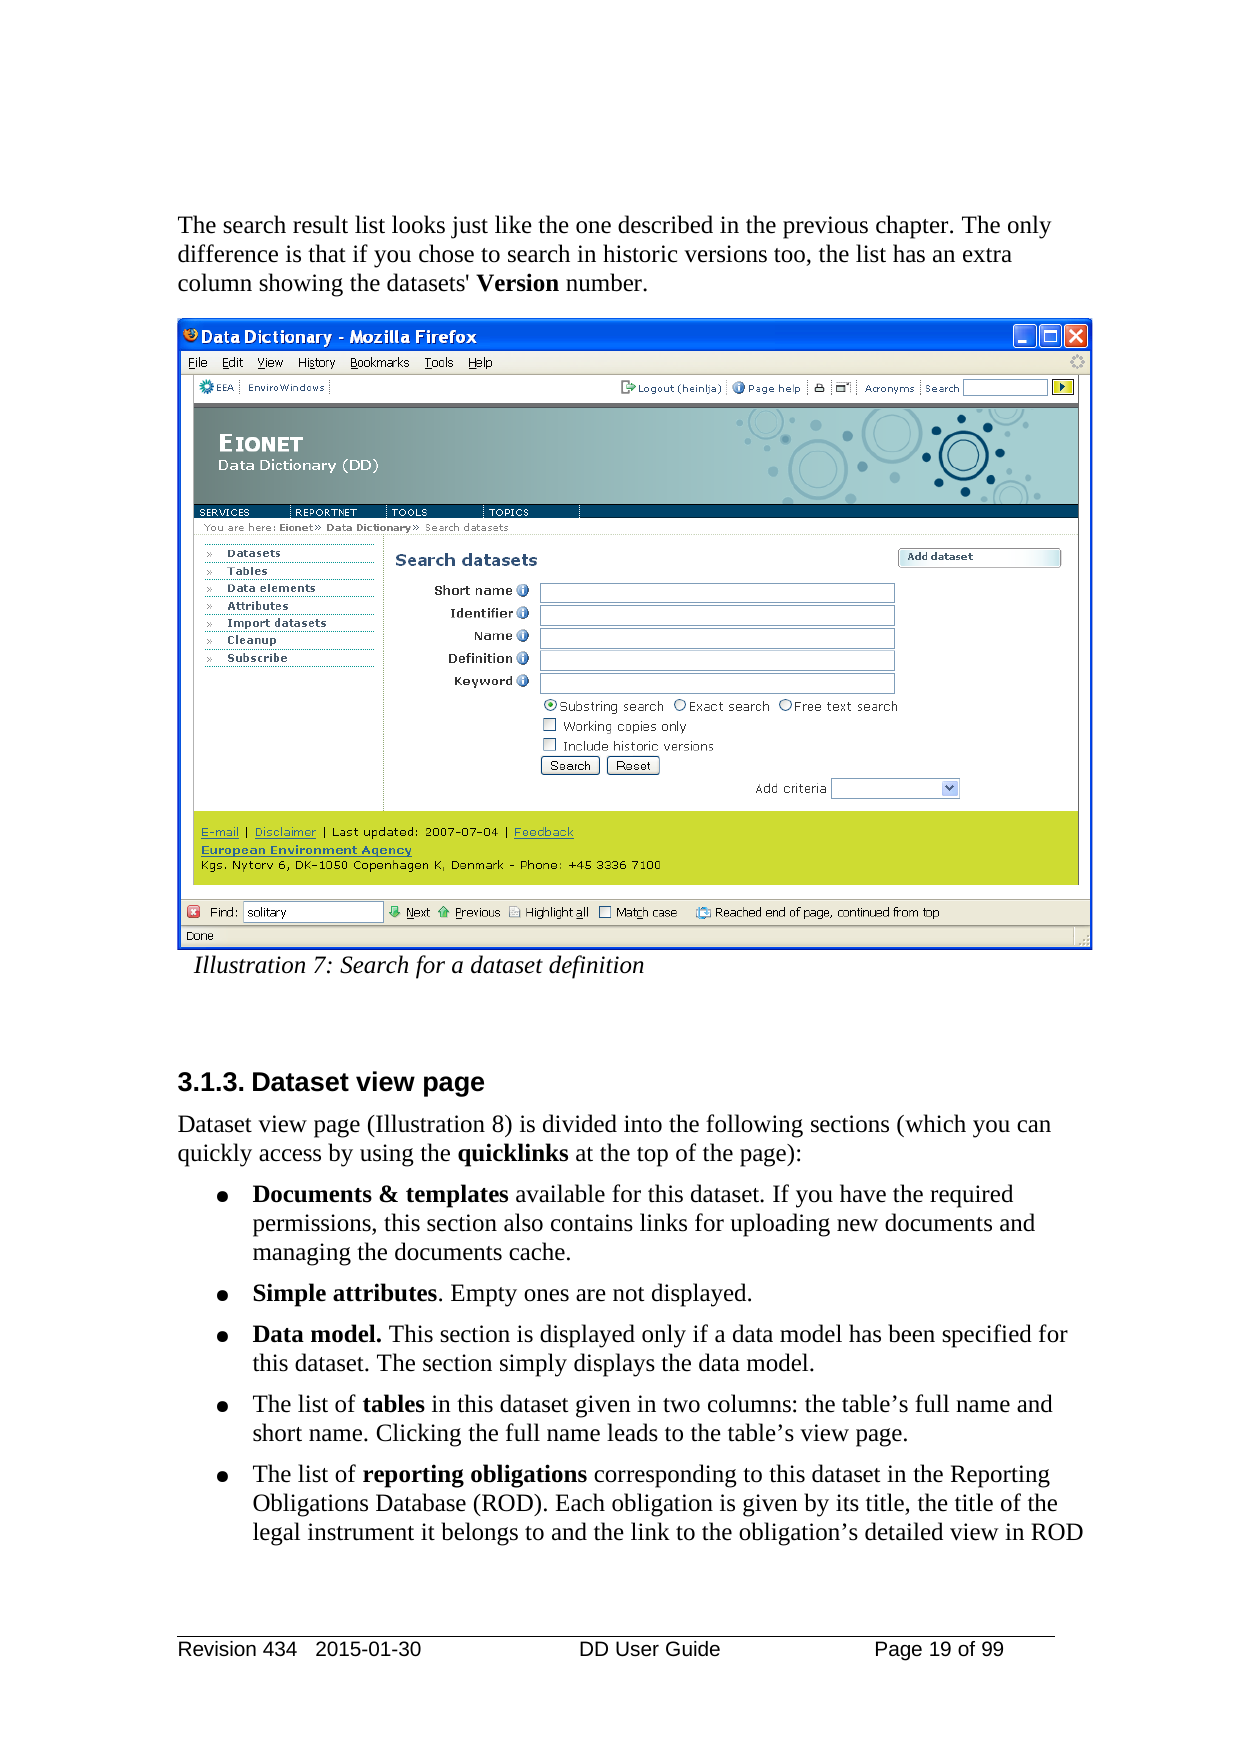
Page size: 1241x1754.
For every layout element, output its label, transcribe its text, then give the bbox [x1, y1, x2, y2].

text Dataset view page (Illustration 8) is divided into the following sections (which you can quickly access by using the quicklinks at the top of the page): [177, 1109, 1092, 1167]
list Documents & templates available for this dataset. If you have the required permissions, this section also contains links for uploading new documents and managing the documents cache. [215, 1179, 1092, 1266]
list Simple attributes. Empty ones are not displayed. [215, 1278, 1092, 1307]
list The list of reporting obligations corresponding to this dataset in the Reporting Obligations Database (ROD). Each obligation is given by its title, the title of the legal instrument it belongs to and the link to the obligation’s detailed view in ROD [215, 1458, 1092, 1546]
text Illustration 7: Search for a dataset definition [194, 950, 1076, 979]
subtitle Dataset view page [177, 1065, 1092, 1096]
list The list of tables in this dataset given in two columns: the table’s full name and short name. Clicking the full name leads to the table’s view page. [215, 1388, 1092, 1447]
text The search result list looks just like the one described in the previous chapter. The only difference is that if you chose to search in historic versions too, the list has an extra column showing the datasets' Version number. [177, 210, 1092, 297]
picture [177, 318, 1093, 950]
list Data model. This section is displayed only if a data model has been specified for this dataset. The section simply displays the data model. [215, 1319, 1092, 1377]
